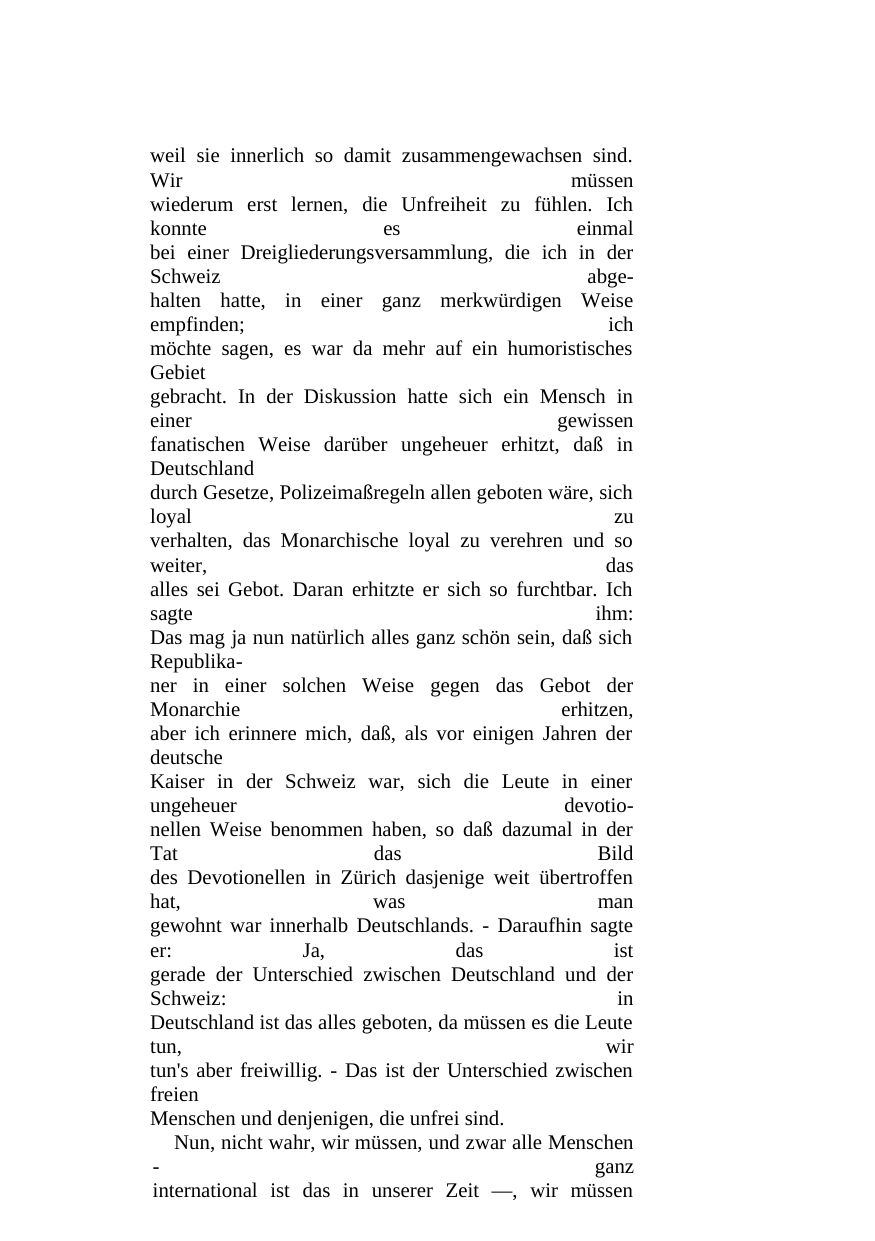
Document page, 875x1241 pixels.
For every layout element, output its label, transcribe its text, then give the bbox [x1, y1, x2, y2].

text Nun, nicht wahr, wir müssen, und zwar alle Menschen - ganz international ist das in unserer Zeit —, wir müssen [152, 1130, 634, 1202]
text weil sie innerlich so damit zusammengewachsen sind. Wir müssen wiederum erst lernen, die Unfreiheit zu fühlen. Ich konnte es einmal bei einer Dreigliederungsversammlung, die ich in der Schweiz abge- halten hatte, in einer ganz merkwürdigen Weise empfinden; ich möchte sagen, es war da mehr auf ein humoristisches Gebiet gebracht. In der Diskussion hatte sich ein Mensch in einer gewissen fanatischen Weise darüber ungeheuer erhitzt, daß in Deutschland durch Gesetze, Polizeimaßregeln allen geboten wäre, sich loyal zu verhalten, das Monarchische loyal zu verehren und so weiter, das alles sei Gebot. Daran erhitzte er sich so furchtbar. Ich sagte ihm: Das mag ja nun natürlich alles ganz schön sein, daß sich Republika- ner in einer solchen Weise gegen das Gebot der Monarchie erhitzen, aber ich erinnere mich, daß, als vor einigen Jahren der deutsche Kaiser in der Schweiz war, sich die Leute in einer ungeheuer devotio- nellen Weise benommen haben, so daß dazumal in der Tat das Bild des Devotionellen in Zürich dasjenige weit übertroffen hat, was man gewohnt war innerhalb Deutschlands. - Daraufhin sagte er: Ja, das ist gerade der Unterschied zwischen Deutschland und der Schweiz: in Deutschland ist das alles geboten, da müssen es die Leute tun, wir tun's aber freiwillig. - Das ist der Unterschied zwischen freien Menschen und denjenigen, die unfrei sind. [150, 143, 633, 1130]
